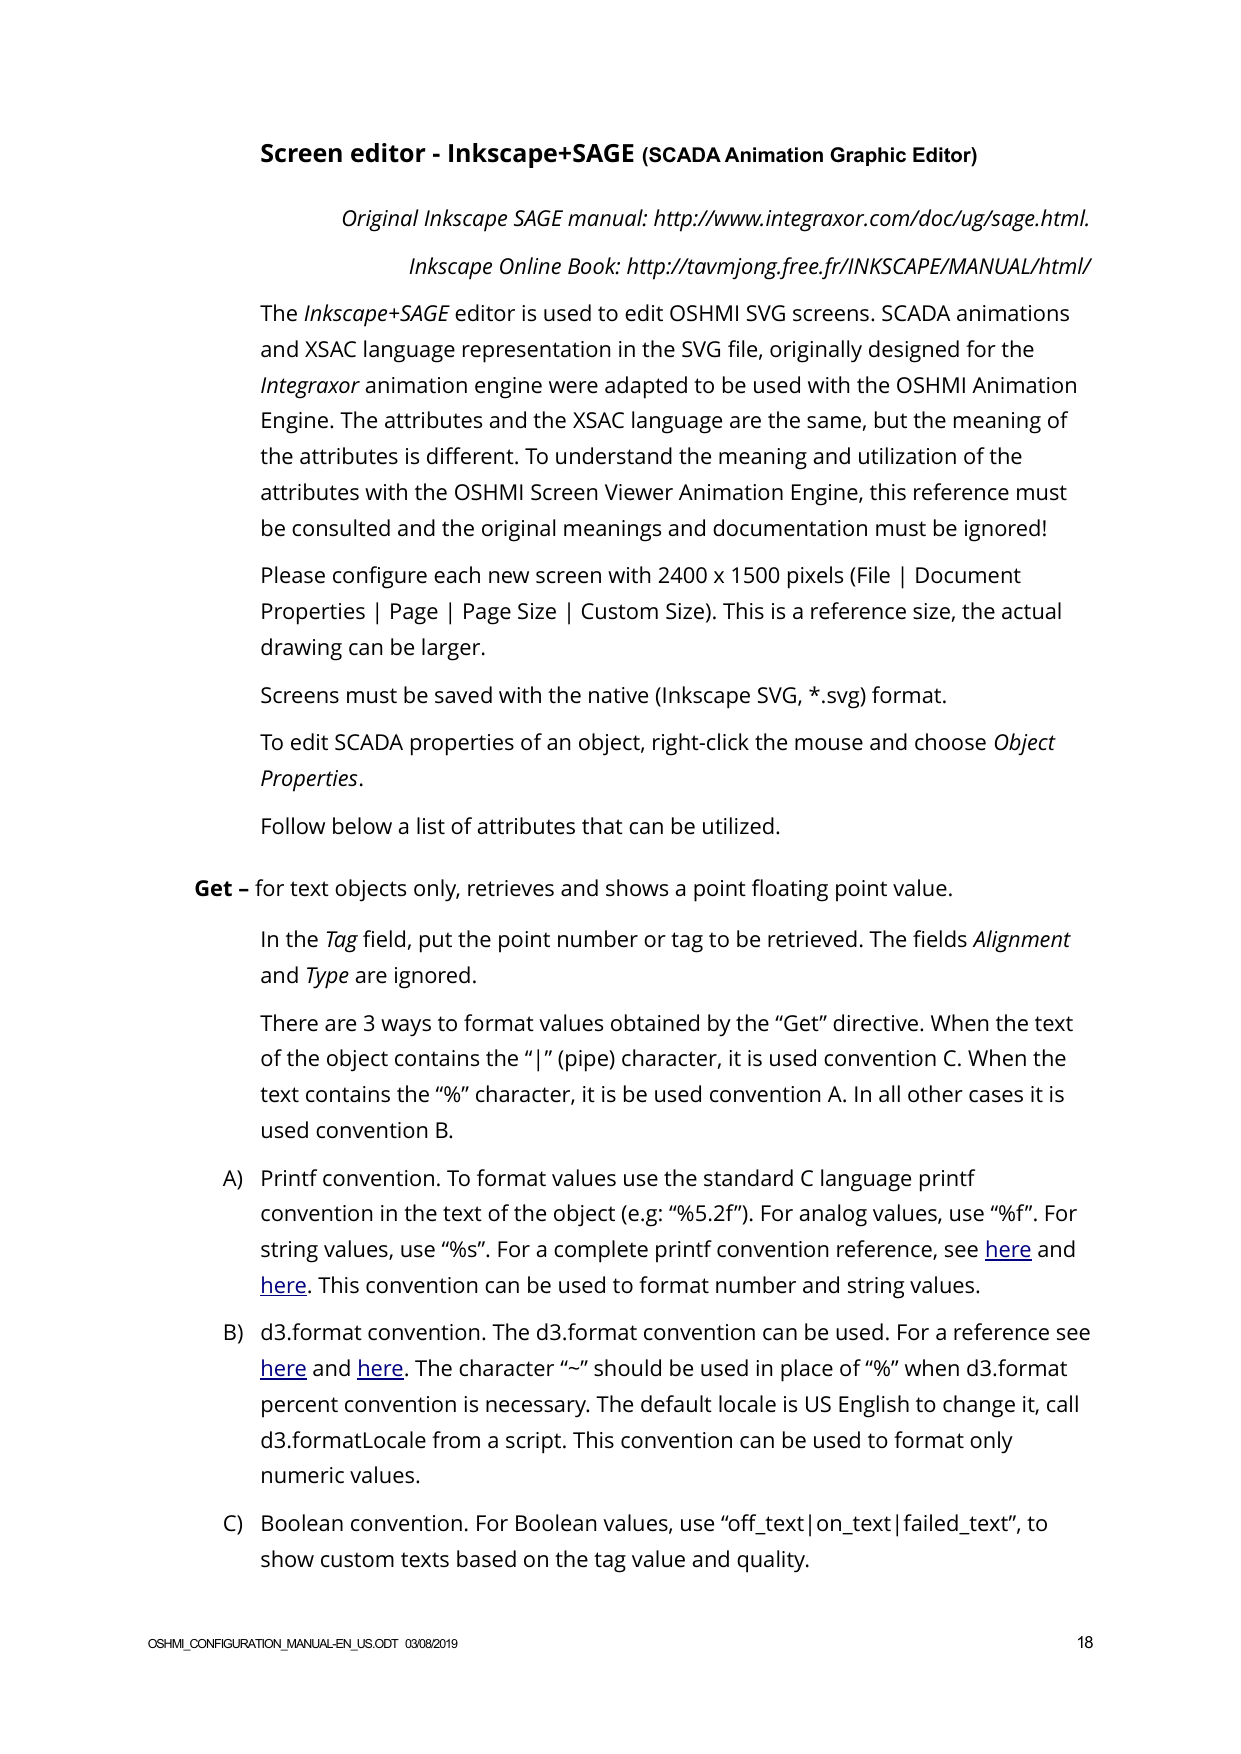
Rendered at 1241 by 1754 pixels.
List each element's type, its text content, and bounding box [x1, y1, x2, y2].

text Inkscape Online Book: http://tavmjong.free.fr/INKSCAPE/MANUAL/html/ [260, 251, 1093, 280]
text Get – for text objects only, retrieves and shows a point floating point value. [194, 873, 1093, 903]
text Original Inkscape SAGE manual: http://www.integraxor.com/doc/ug/sage.html. [260, 203, 1093, 233]
subtitle Screen editor - Inkscape+SAGE (SCADA Animation Graphic Editor) [260, 136, 1093, 170]
text To edit SCADA properties of an object, right-click the mouse and choose Object Properties. [260, 727, 1093, 793]
text Please configure each new screen with 2400 x 1500 pixels (File | Document Properties | Page | Page Size | Custom Size). This is a reference size, the actual drawing can be larger. [260, 560, 1093, 662]
list d3.format convention. The d3.format convention can be used. For a reference see here and here. The character “~” should be used in place of “%” when d3.format percent convention is necessary. The default locale is US English to change it, call d3.formatLocale from a script. This convention can be used to format only numeric values. [223, 1317, 1093, 1490]
text Screens must be saved with the native (Inkscape SVG, *.svg) format. [260, 679, 1093, 709]
list Boolean convention. For Boolean values, use “off_text|on_text|failed_text”, to show custom texts based on the tag value and quality. [223, 1508, 1093, 1573]
text In the Tag field, put the point number or tag to be retrieved. The fields Alignment and Type are ignored. [260, 924, 1093, 990]
list Printf convention. To format values use the standard C language printf convention in the text of the object (e.g: “%5.2f”). For analog values, use “%f”. For string values, use “%s”. For a complete printf convention reference, see here and here. This convention can be used to format number and string values. [223, 1162, 1093, 1299]
text The Inkscape+SAGE editor is used to edit OSHMI SVG screens. SCADA animations and XSAC language representation in the SVG file, originally designed for the Integraxor animation engine were adapted to be used with the OSHMI Animation Engine. The attributes and the XSAC language are the same, but the meaning of the attributes is different. To understand the meaning and utilization of the attributes with the OSHMI Screen Viewer Animation Engine, this reference must be consulted and the original meanings and documentation must be ignored! [260, 298, 1093, 542]
text Follow below a list of attributes that can be utilized. [260, 811, 1093, 841]
text There are 3 ways to format values obtained by the “Get” directive. When the text of the object contains the “|” (pipe) character, it is used convention C. When the text contains the “%” character, it is be used convention A. In all other cases it is used convention B. [260, 1008, 1093, 1144]
